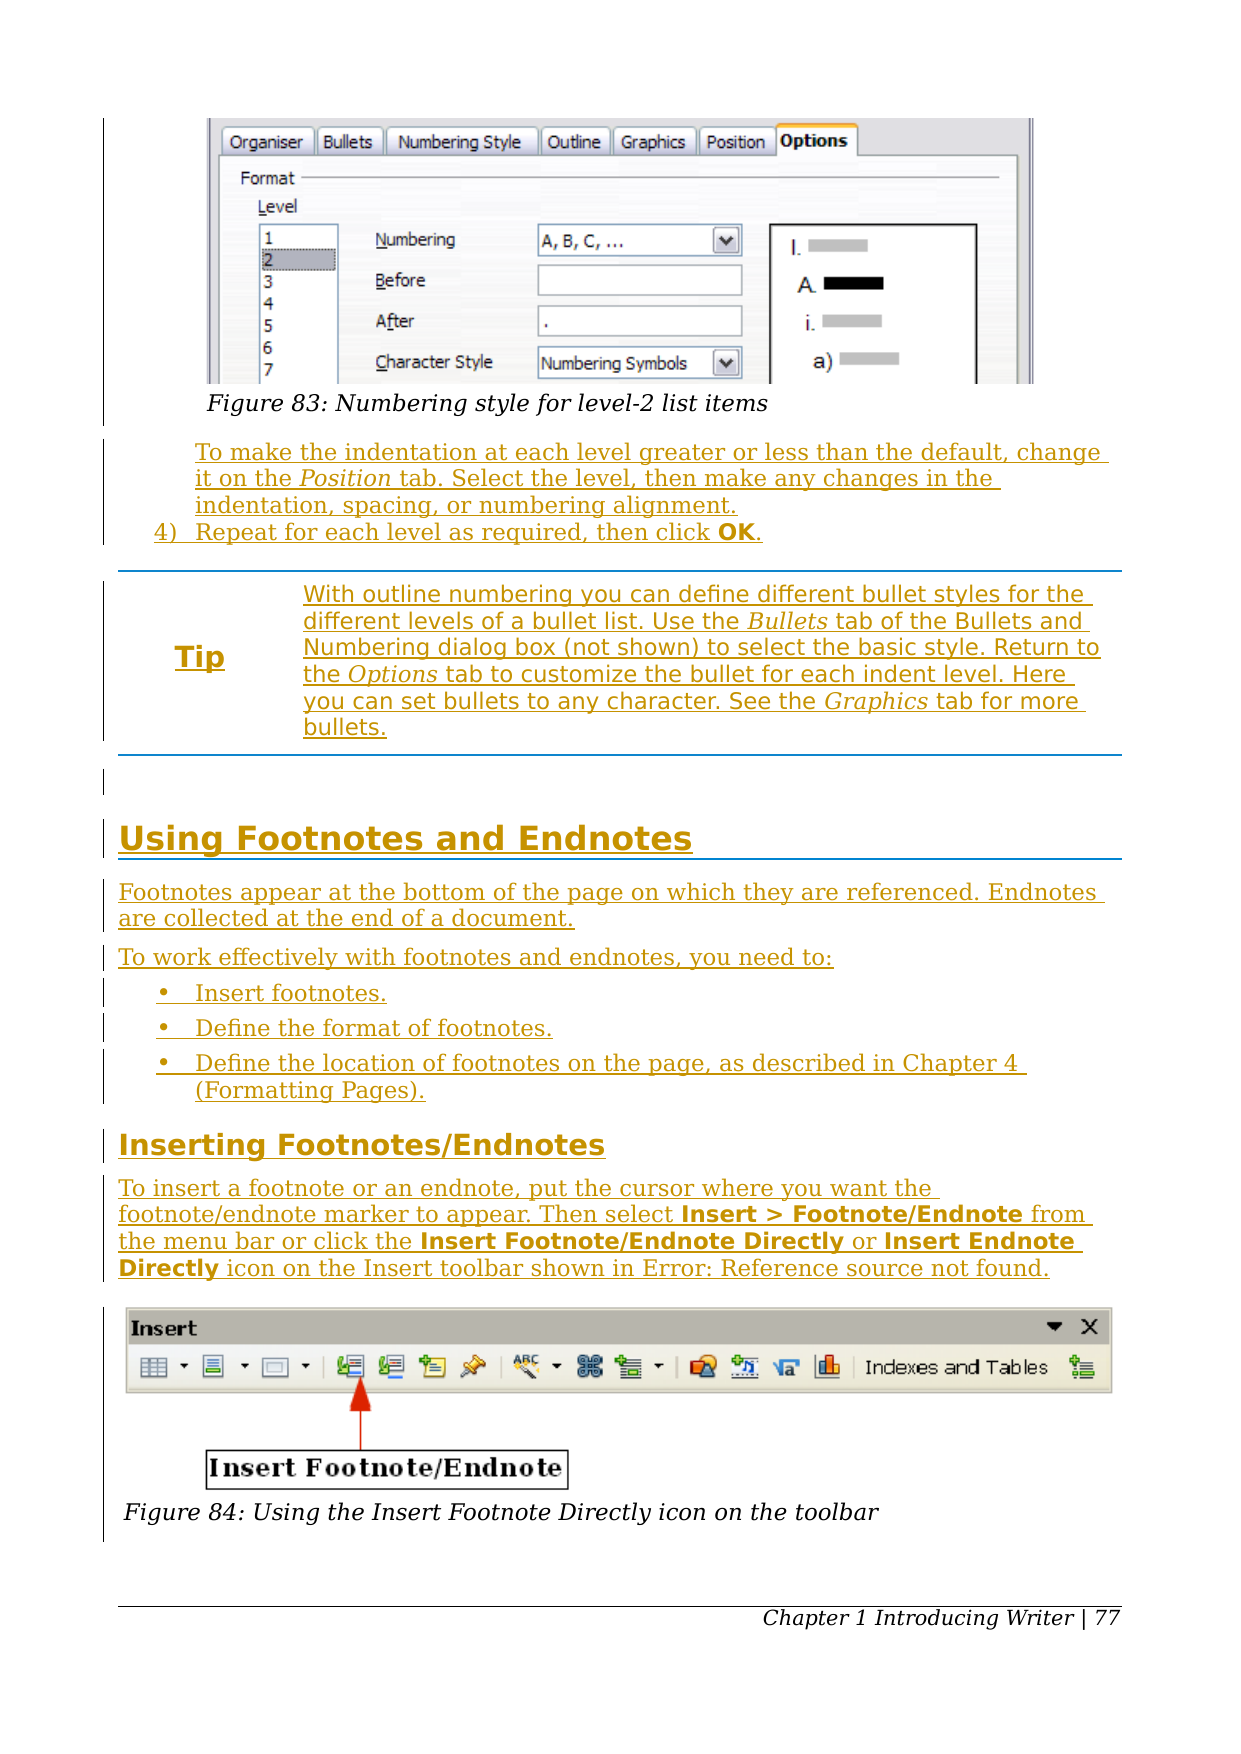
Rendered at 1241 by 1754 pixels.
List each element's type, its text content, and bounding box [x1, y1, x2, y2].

list Insert footnotes. [156, 978, 1122, 1007]
picture [123, 1306, 1117, 1493]
table_header With outline numbering you can define different bullet styles for the different levels of a bullet list. Use the Bullets tab of the Bullets and Numbering dialog box (not shown) to select the basic style. Return to the Options tab to customize the bullet for each indent level. Here you can set bullets to any character. See the Graphics tab for more bullets. [281, 572, 1122, 754]
subtitle Inserting Footnotes/Endnotes [118, 1128, 1122, 1162]
picture [206, 118, 1034, 384]
table_header Tip [118, 572, 281, 754]
subtitle Using Footnotes and Endnotes [118, 819, 1122, 858]
list Define the location of footnotes on the page, as described in Chapter 4 (Formatting Pages). [156, 1048, 1122, 1104]
text To insert a footnote or an endnote, put the cursor where you want the footnote/endnote marker to appear. Then select Insert > Footnote/Endnote from the menu bar or click the Insert Footnote/Endnote Directly or Insert Endnote Directly icon on the Insert toolbar shown in Error: Reference source not found. [118, 1175, 1122, 1282]
text Footnotes appear at the bottom of the page on which they are referenced. Endnotes are collected at the end of a document. [118, 879, 1122, 932]
list To work effectively with footnotes and endnotes, you need to: [118, 944, 1122, 971]
text Figure 84: Using the Insert Footnote Directly icon on the toolbar [124, 1499, 1117, 1526]
list To make the indentation at each level greater or less than the default, change it on the Position tab. Select the level, then make any changes in the indentation, spacing, or numbering alignment. [195, 439, 1122, 519]
list Repeat for each level as required, then click OK. [177, 519, 1122, 545]
list Define the format of footnotes. [156, 1013, 1122, 1042]
text Figure 83: Numbering style for level-2 list items [207, 390, 1033, 416]
